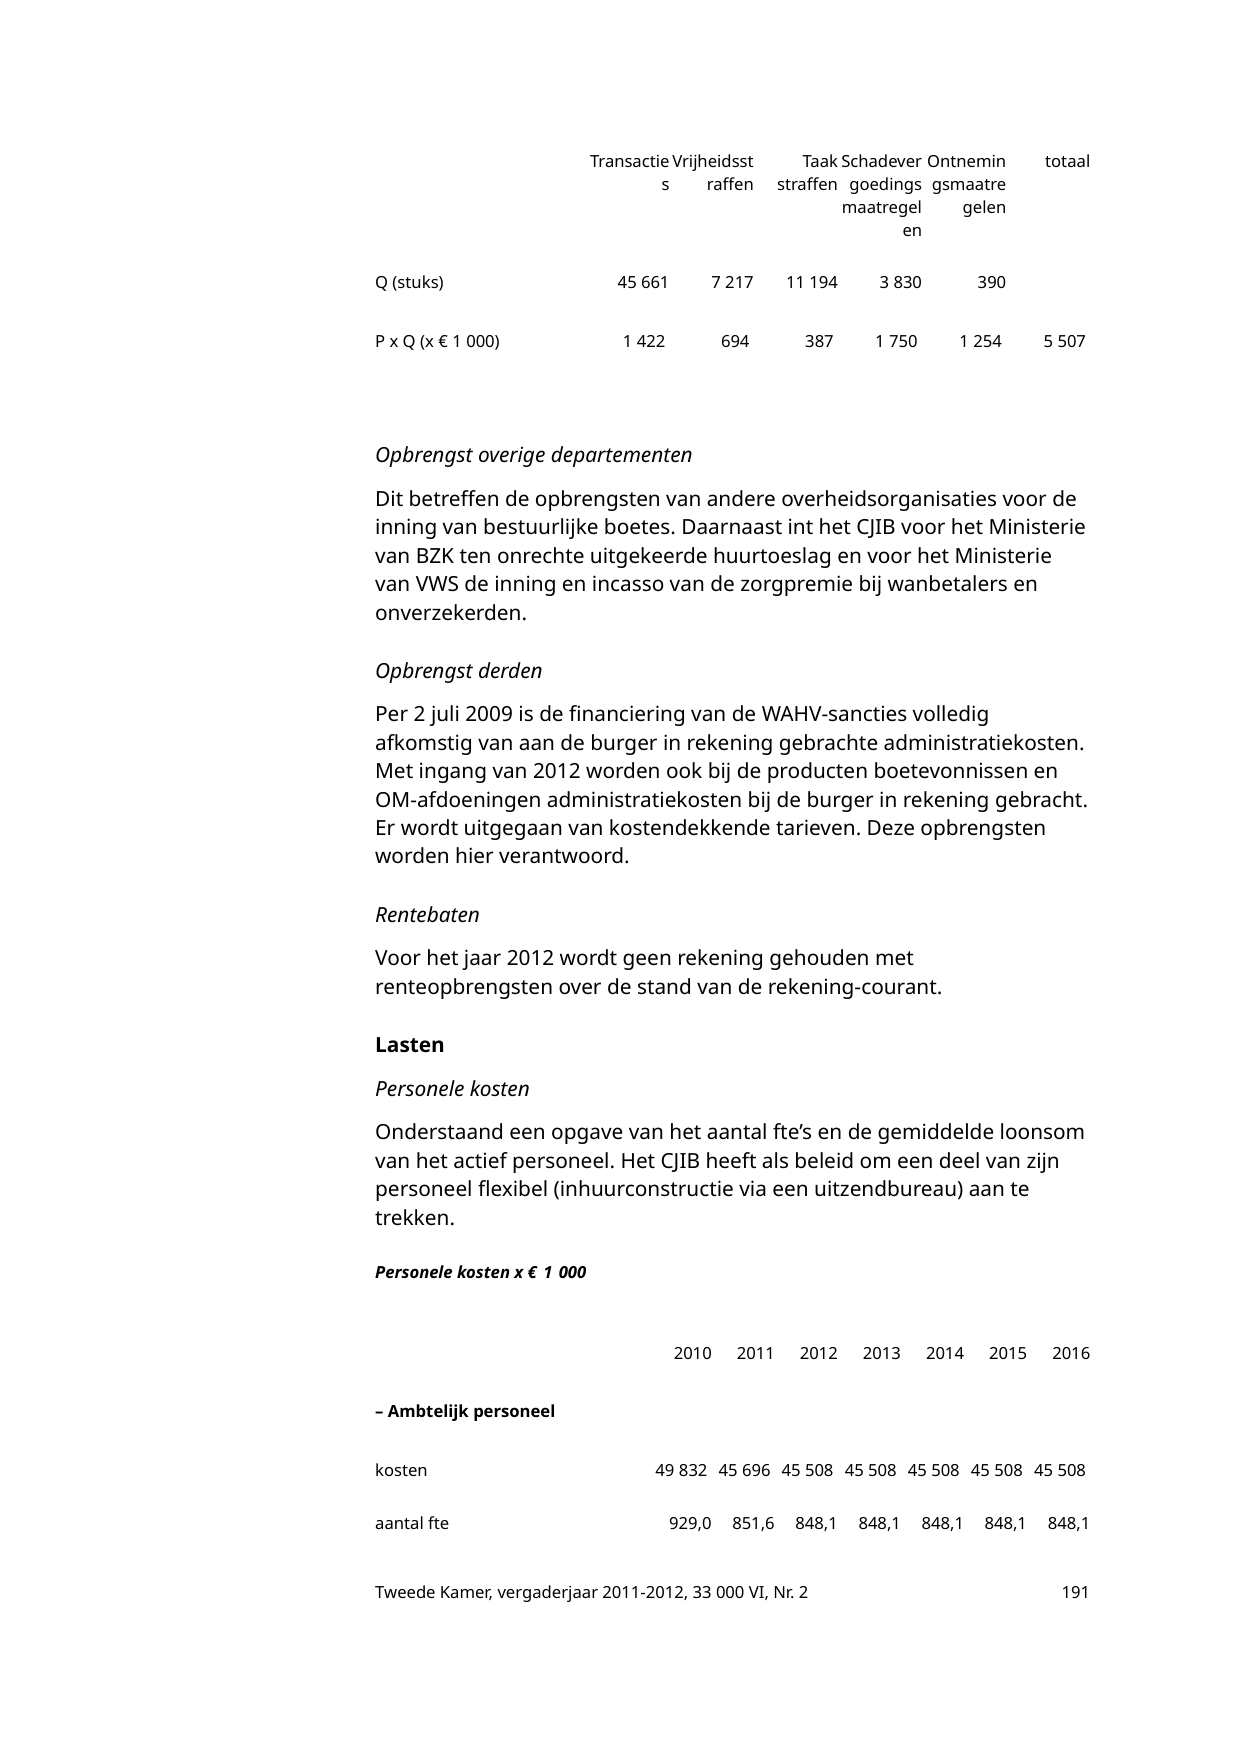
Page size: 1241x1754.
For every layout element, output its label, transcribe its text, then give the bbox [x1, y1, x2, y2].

table_header Transacties [585, 150, 669, 271]
table_cell 387 [754, 329, 838, 382]
table_cell 45 508 [964, 1459, 1027, 1511]
table_cell 694 [669, 329, 753, 382]
table_cell 5 507 [1006, 329, 1090, 382]
table_cell 848,1 [775, 1511, 838, 1534]
text Opbrengst overige departementen [375, 440, 1090, 469]
table_header 2011 [711, 1342, 774, 1400]
table_cell – Ambtelijk personeel [375, 1400, 648, 1458]
table_cell [1027, 1400, 1090, 1458]
table_cell Q (stuks) [375, 271, 585, 329]
table_header 2015 [964, 1342, 1027, 1400]
table_cell [964, 1400, 1027, 1458]
table_cell kosten [375, 1459, 648, 1511]
table_cell aantal fte [375, 1511, 648, 1534]
table_header [375, 150, 585, 271]
text Dit betreffen de opbrengsten van andere overheidsorganisaties voor de inning van bestuurlijke boetes. Daarnaast int het CJIB voor het Ministerie van BZK ten onrechte uitgekeerde huurtoeslag en voor het Ministerie van VWS de inning en incasso van de zorgpremie bij wanbetalers en onverzekerden. [375, 484, 1090, 626]
table_cell P x Q (x € 1 000) [375, 329, 585, 382]
table_cell [775, 1400, 838, 1458]
table_cell [648, 1400, 711, 1458]
table_cell 11 194 [754, 271, 838, 329]
table_header 2013 [838, 1342, 901, 1400]
table_cell 848,1 [838, 1511, 901, 1534]
table_header Vrijheidsstraffen [669, 150, 753, 271]
table_cell 45 508 [1027, 1459, 1090, 1511]
table_cell 1 254 [922, 329, 1006, 382]
table_cell 45 508 [775, 1459, 838, 1511]
text Personele kosten x € 1 000 [375, 1261, 1090, 1284]
text Personele kosten [375, 1074, 1090, 1102]
table_cell 1 422 [585, 329, 669, 382]
text Voor het jaar 2012 wordt geen rekening gehouden met renteopbrengsten over de stand van de rekening-courant. [375, 943, 1090, 1000]
table_header 2014 [901, 1342, 964, 1400]
table_cell [838, 1400, 901, 1458]
table_cell 45 508 [901, 1459, 964, 1511]
table_cell 848,1 [964, 1511, 1027, 1534]
table_header [375, 1342, 648, 1400]
table_header 2016 [1027, 1342, 1090, 1400]
table_cell 1 750 [838, 329, 922, 382]
text Opbrengst derden [375, 656, 1090, 684]
text Onderstaand een opgave van het aantal fte’s en de gemiddelde loonsom van het actief personeel. Het CJIB heeft als beleid om een deel van zijn personeel flexibel (inhuurconstructie via een uitzendbureau) aan te trekken. [375, 1117, 1090, 1231]
text Rentebaten [375, 900, 1090, 928]
table_header Taak straffen [754, 150, 838, 271]
table_cell 929,0 [648, 1511, 711, 1534]
table_header 2012 [775, 1342, 838, 1400]
table_cell 45 508 [838, 1459, 901, 1511]
table_cell [1006, 271, 1090, 329]
table_header Schadevergoedings maatregelen [838, 150, 922, 271]
table_cell 3 830 [838, 271, 922, 329]
table_cell 45 661 [585, 271, 669, 329]
table_cell 390 [922, 271, 1006, 329]
table_cell [901, 1400, 964, 1458]
table_cell 848,1 [1027, 1511, 1090, 1534]
text Per 2 juli 2009 is de financiering van de WAHV-sancties volledig afkomstig van aan de burger in rekening gebrachte administratiekosten. Met ingang van 2012 worden ook bij de producten boetevonnissen en OM-afdoeningen administratiekosten bij de burger in rekening gebracht. Er wordt uitgegaan van kostendekkende tarieven. Deze opbrengsten worden hier verantwoord. [375, 699, 1090, 870]
table_cell 49 832 [648, 1459, 711, 1511]
table_cell [711, 1400, 774, 1458]
table_header Ontnemingsmaatregelen [922, 150, 1006, 271]
table_cell 848,1 [901, 1511, 964, 1534]
text Lasten [375, 1030, 1090, 1059]
table_header 2010 [648, 1342, 711, 1400]
table_cell 851,6 [711, 1511, 774, 1534]
table_header totaal [1006, 150, 1090, 271]
table_cell 45 696 [711, 1459, 774, 1511]
table_cell 7 217 [669, 271, 753, 329]
